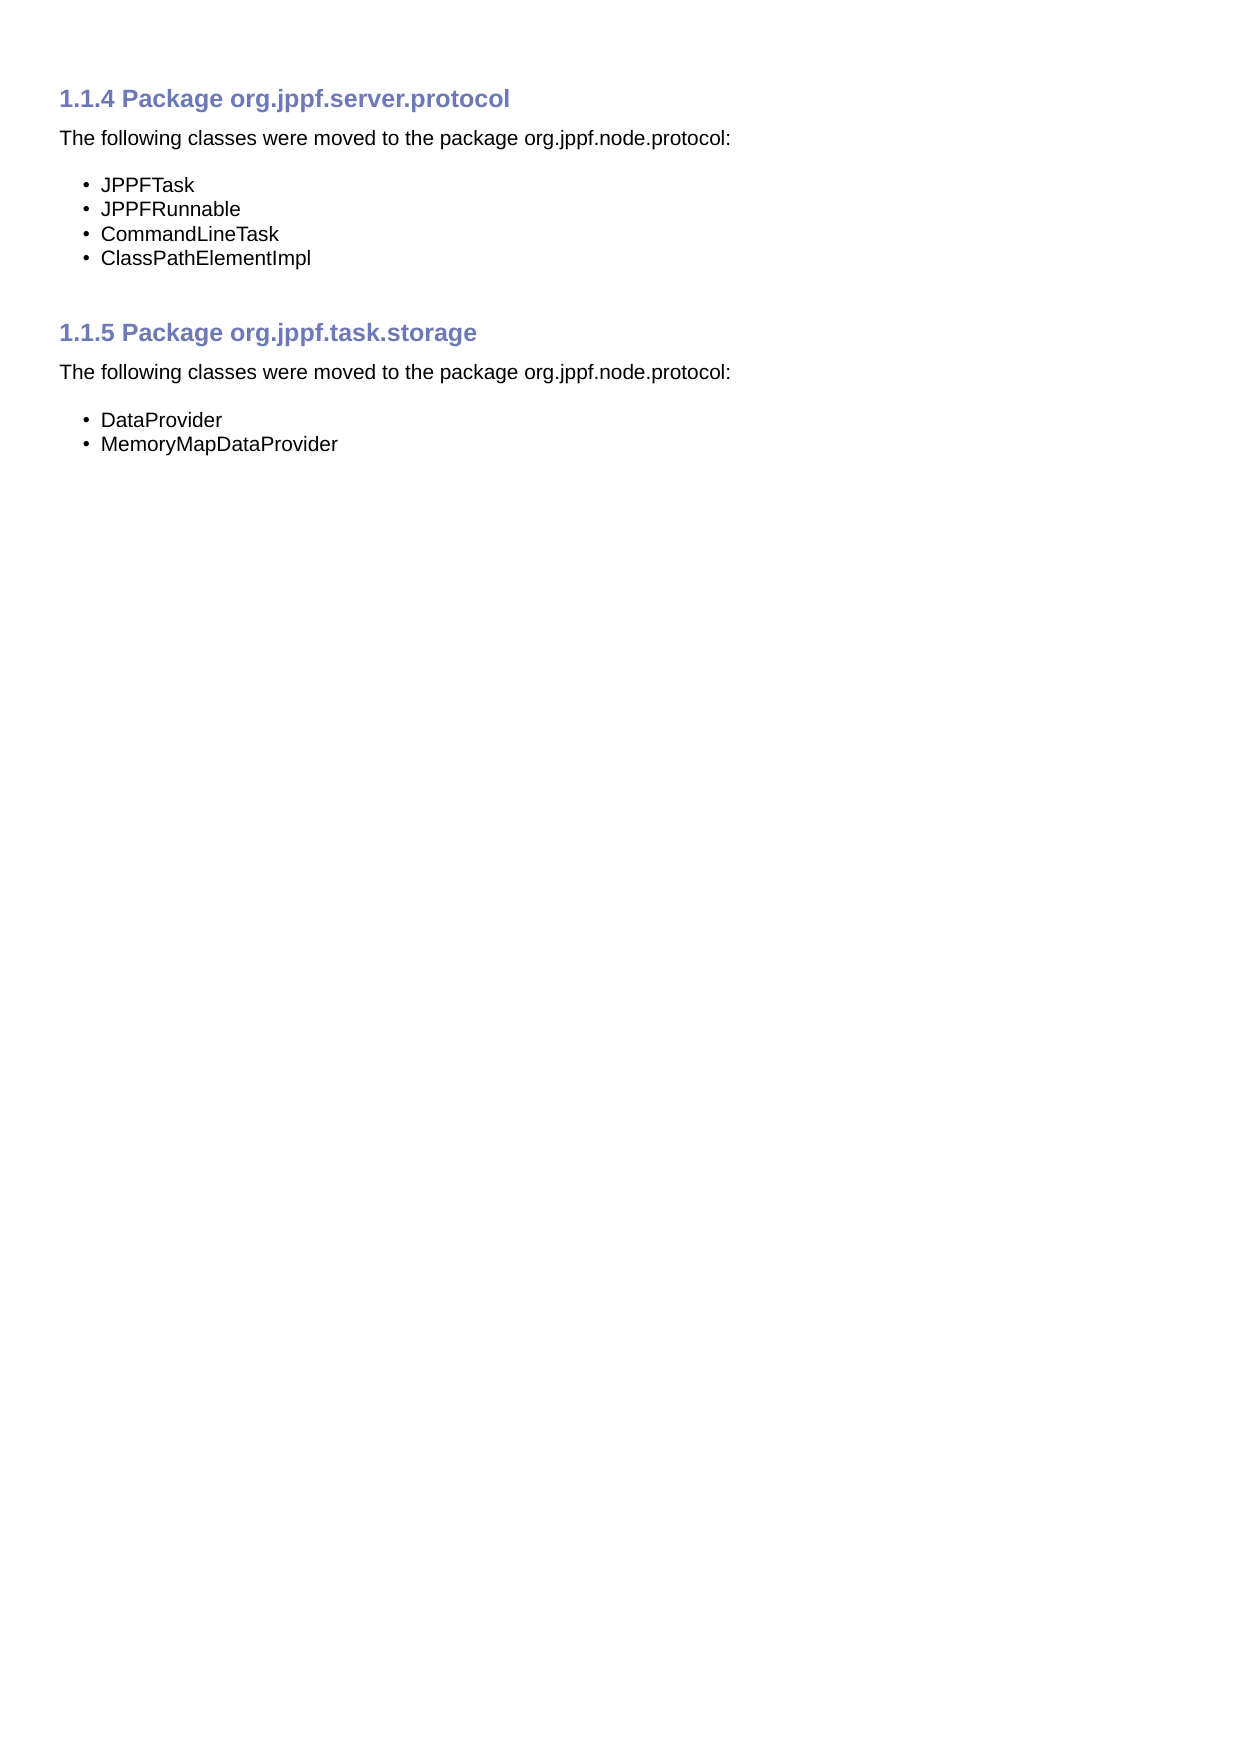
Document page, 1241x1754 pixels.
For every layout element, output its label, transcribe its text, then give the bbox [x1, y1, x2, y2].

list JPPFTask [83, 173, 1181, 197]
list DataProvider [83, 408, 1181, 432]
list CommandLineTask [83, 221, 1181, 245]
list ClassPathElementImpl [83, 245, 1181, 269]
subtitle Package org.jppf.task.storage [59, 318, 1181, 347]
list MemoryMapDataProvider [83, 432, 1181, 456]
subtitle Package org.jppf.server.protocol [59, 84, 1181, 113]
text The following classes were moved to the package org.jppf.node.protocol: [59, 360, 1181, 384]
text The following classes were moved to the package org.jppf.node.protocol: [59, 125, 1181, 149]
list JPPFRunnable [83, 197, 1181, 221]
